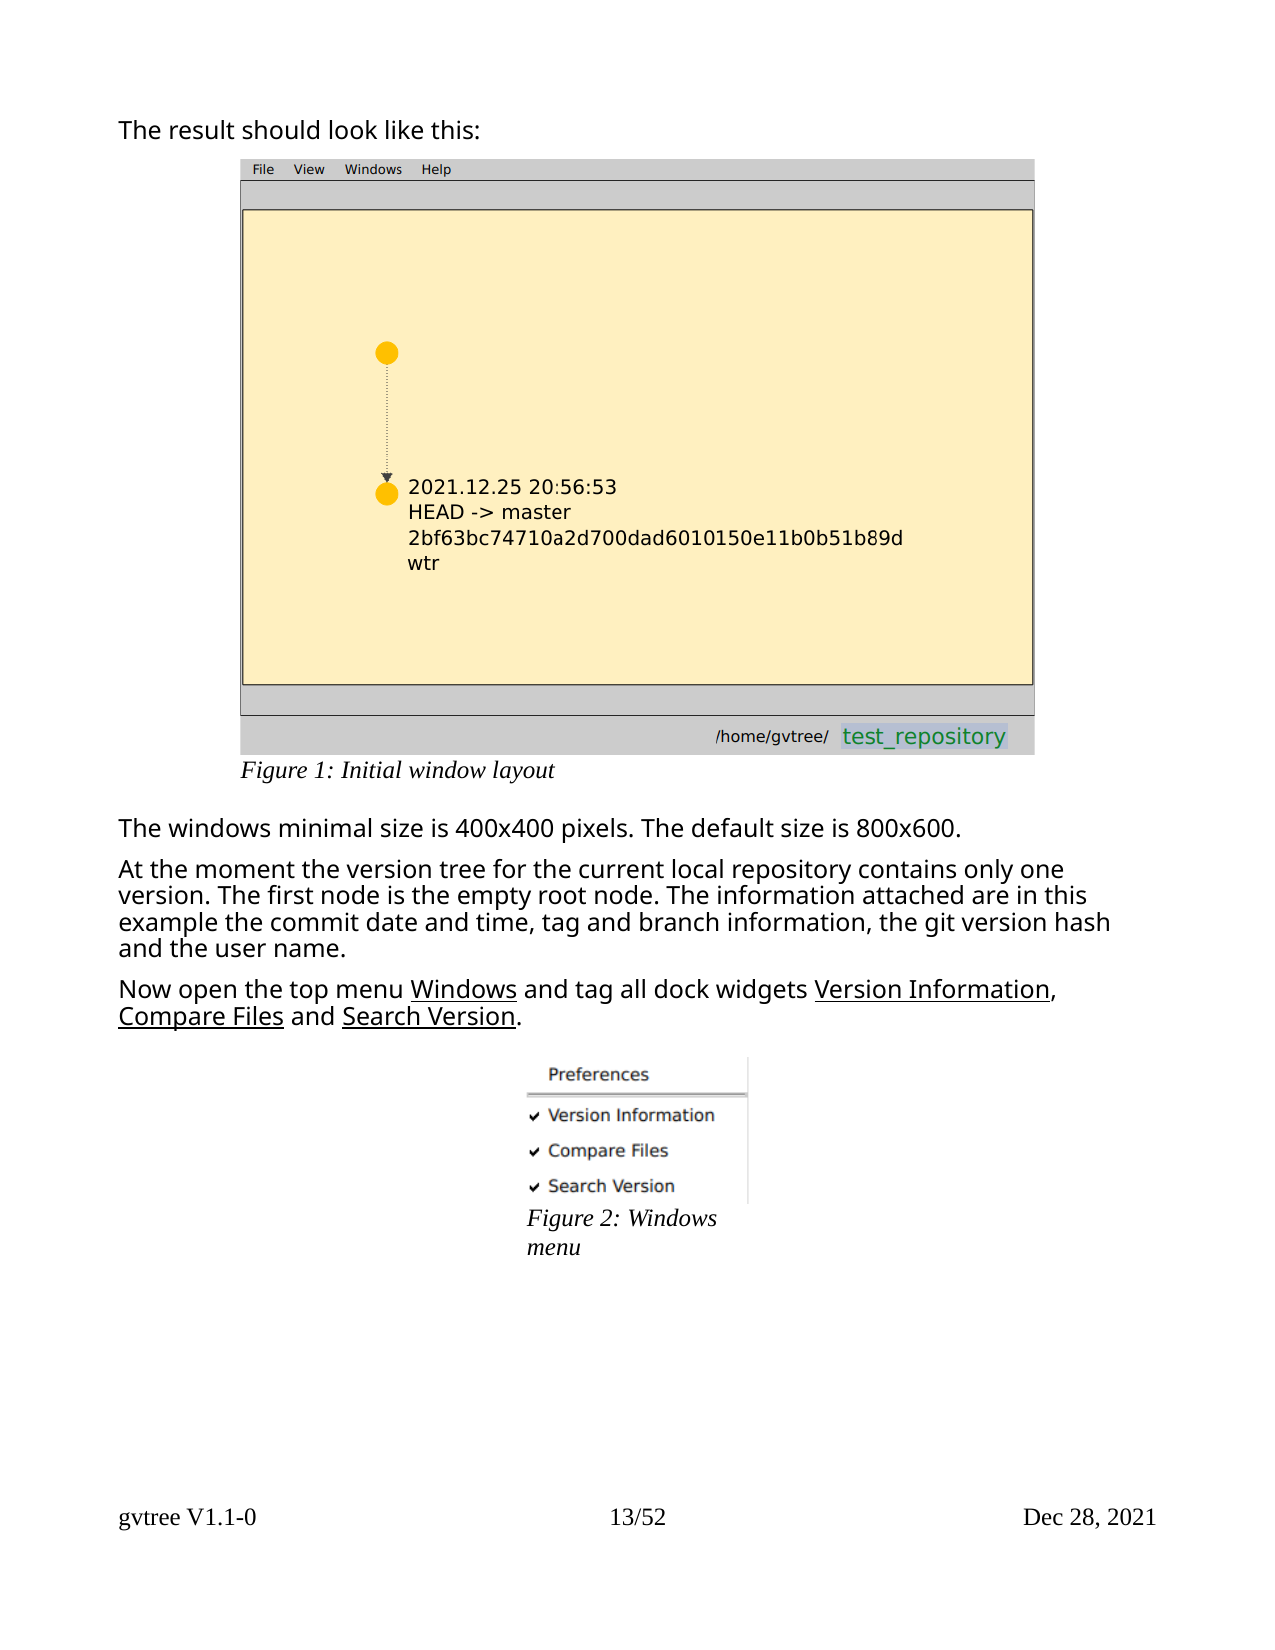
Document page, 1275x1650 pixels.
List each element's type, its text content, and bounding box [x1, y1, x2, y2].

text Figure 2: Windows menu [527, 1204, 748, 1261]
text Now open the top menu Windows and tag all dock widgets Version Information, Compare Files and Search Version. [118, 977, 1157, 1030]
text The windows minimal size is 400x400 pixels. The default size is 800x600. [118, 816, 1157, 842]
text At the moment the version tree for the current local repository contains only one version. The first node is the empty root node. The information attached are in this example the commit date and time, tag and branch information, the git version hash and the user name. [118, 857, 1157, 963]
text Figure 1: Initial window layout [240, 755, 1035, 784]
text The result should look like this: [118, 118, 1157, 144]
picture [240, 159, 1035, 755]
picture [526, 1057, 749, 1204]
